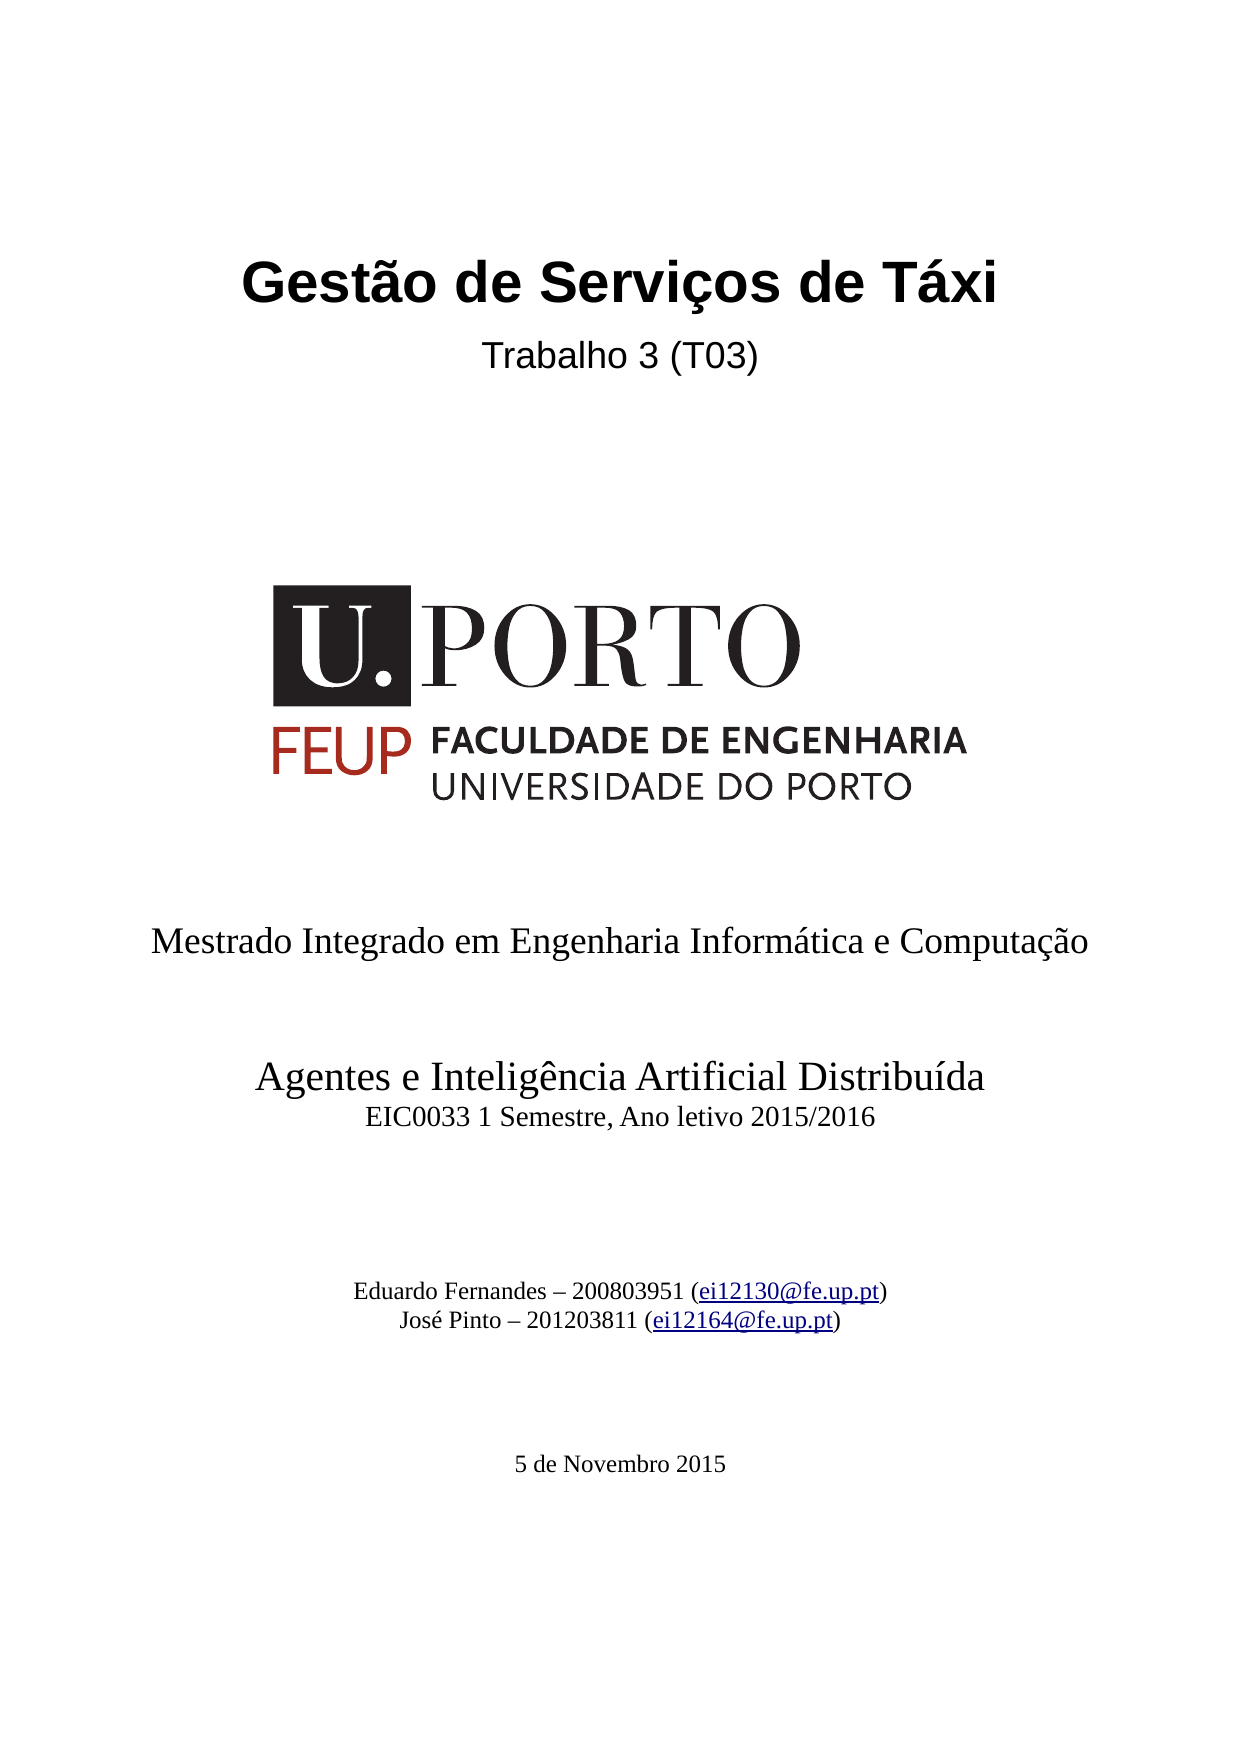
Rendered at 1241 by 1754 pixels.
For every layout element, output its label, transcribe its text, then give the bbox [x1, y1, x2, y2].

text Agentes e Inteligência Artificial Distribuída [118, 1051, 1122, 1099]
text Eduardo Fernandes – 200803951 (ei12130@fe.up.pt) [118, 1276, 1122, 1305]
text EIC0033 1 Semestre, Ano letivo 2015/2016 [118, 1099, 1122, 1133]
title Gestão de Serviços de Táxi [118, 248, 1122, 315]
text José Pinto – 201203811 (ei12164@fe.up.pt) [118, 1305, 1122, 1334]
text 5 de Novembro 2015 [118, 1449, 1122, 1478]
subtitle Trabalho 3 (T03) [118, 333, 1122, 377]
text Mestrado Integrado em Engenharia Informática e Computação [118, 919, 1122, 962]
